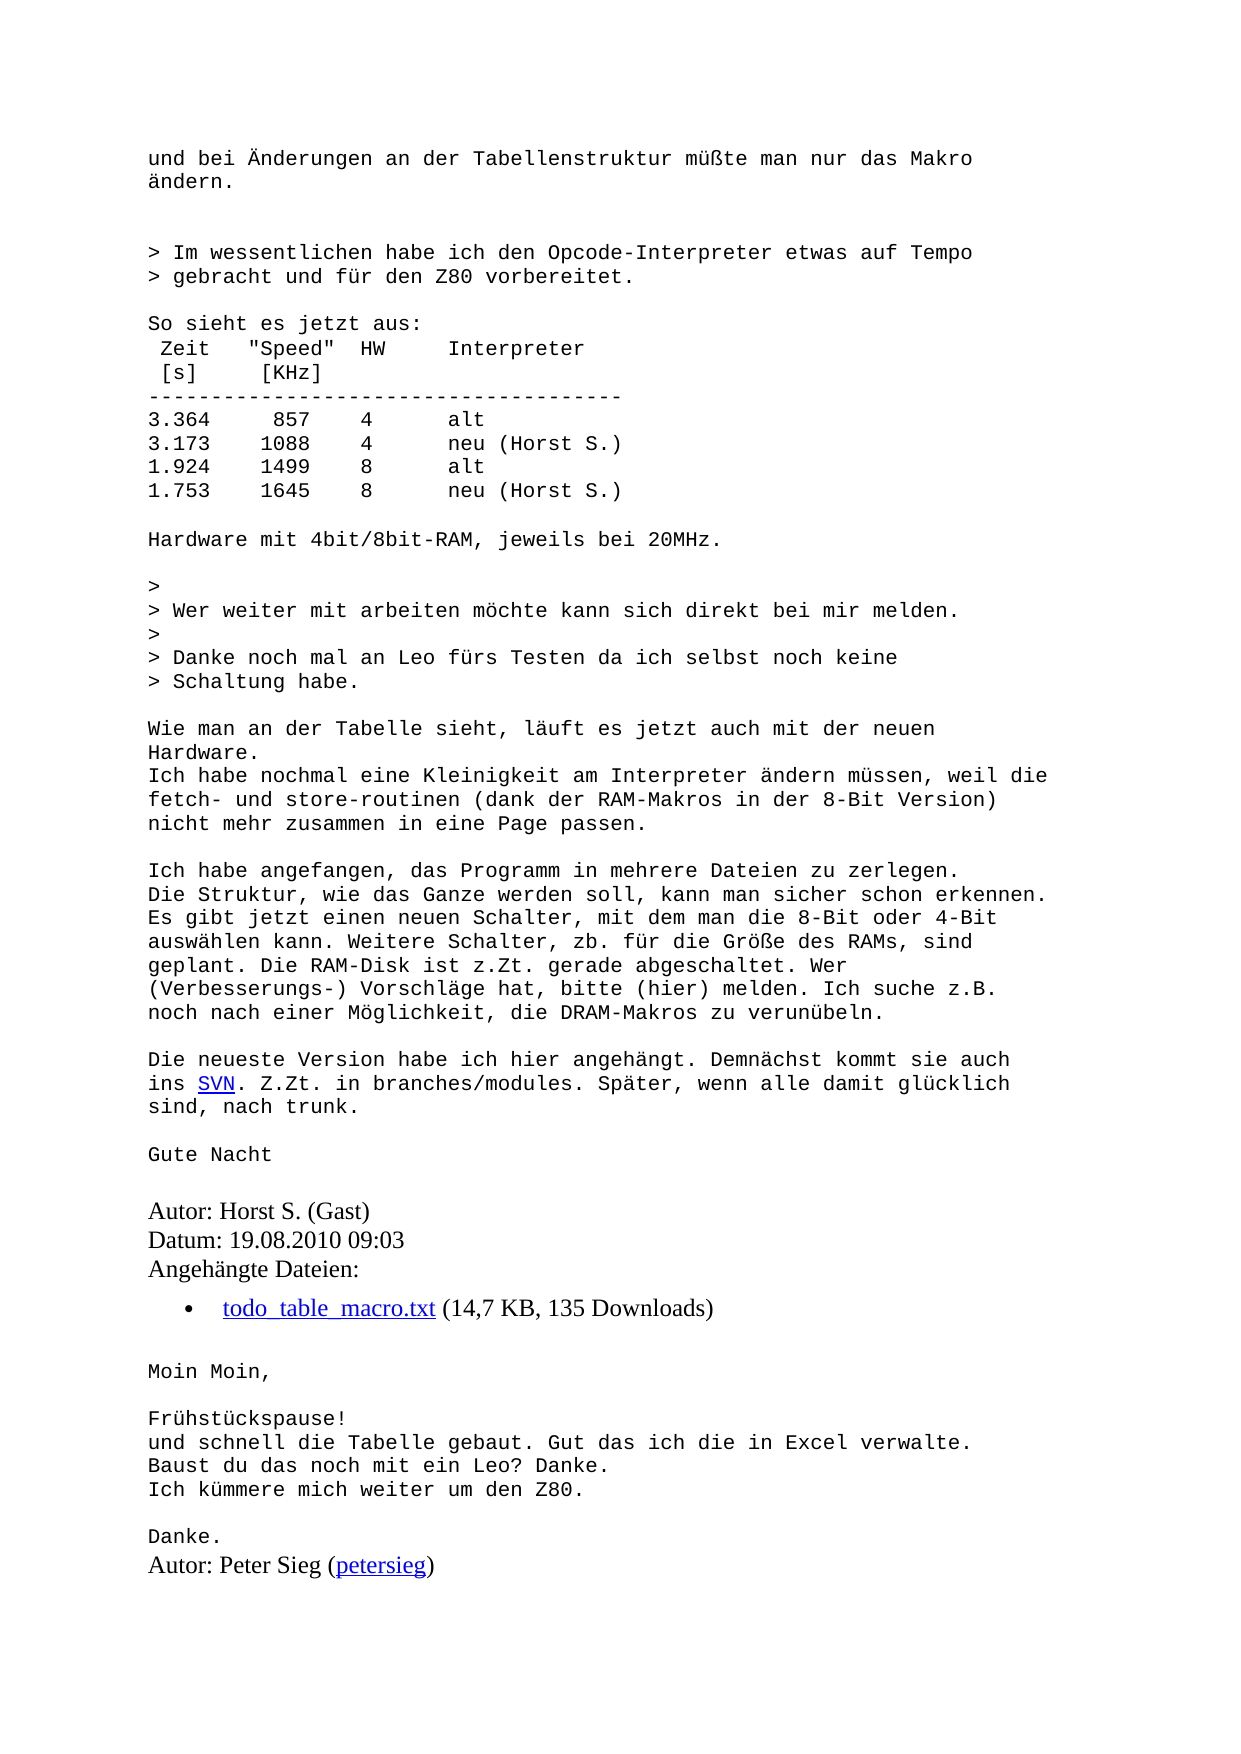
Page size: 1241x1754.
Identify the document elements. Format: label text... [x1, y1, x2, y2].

text Die neueste Version habe ich hier angehängt. Demnächst kommt sie auch [148, 1049, 1093, 1073]
text Danke. [148, 1526, 1093, 1550]
text nicht mehr zusammen in eine Page passen. [148, 813, 1093, 836]
text Autor: Horst S. (Gast) [148, 1196, 1093, 1225]
text Angehängte Dateien: [148, 1254, 1093, 1282]
text ändern. [148, 171, 1093, 195]
text Baust du das noch mit ein Leo? Danke. [148, 1455, 1093, 1479]
list todo_table_macro.txt (14,7 KB, 135 Downloads) [185, 1293, 1093, 1322]
text Wie man an der Tabelle sieht, läuft es jetzt auch mit der neuen [148, 718, 1093, 742]
text Es gibt jetzt einen neuen Schalter, mit dem man die 8-Bit oder 4-Bit [148, 907, 1093, 931]
text ins SVN. Z.Zt. in branches/modules. Später, wenn alle damit glücklich [148, 1073, 1093, 1097]
text > gebracht und für den Z80 vorbereitet. [148, 266, 1093, 289]
text Gute Nacht [148, 1144, 1093, 1167]
text Autor: Peter Sieg (petersieg) [148, 1550, 1093, 1579]
text > Schaltung habe. [148, 671, 1093, 694]
text > Danke noch mal an Leo fürs Testen da ich selbst noch keine [148, 647, 1093, 671]
text > [148, 576, 1093, 600]
text Hardware mit 4bit/8bit-RAM, jeweils bei 20MHz. [148, 529, 1093, 553]
text Moin Moin, [148, 1361, 1093, 1384]
text geplant. Die RAM-Disk ist z.Zt. gerade abgeschaltet. Wer [148, 955, 1093, 978]
text Ich habe angefangen, das Programm in mehrere Dateien zu zerlegen. [148, 860, 1093, 884]
text Ich habe nochmal eine Kleinigkeit am Interpreter ändern müssen, weil die [148, 766, 1093, 789]
text > [148, 624, 1093, 647]
text (Verbesserungs-) Vorschläge hat, bitte (hier) melden. Ich suche z.B. [148, 978, 1093, 1002]
text Datum: 19.08.2010 09:03 [148, 1225, 1093, 1254]
table_header Zeit "Speed" HW Interpreter [s] [KHz] -------------------------------------- 3.364 857 4 alt 3.173 1088 4 neu (Horst S.) 1.924 1499 8 alt 1.753 1645 8 neu (Horst S.) [146, 337, 631, 505]
text sind, nach trunk. [148, 1097, 1093, 1120]
text auswählen kann. Weitere Schalter, zb. für die Größe des RAMs, sind [148, 931, 1093, 955]
text und schnell die Tabelle gebaut. Gut das ich die in Excel verwalte. [148, 1432, 1093, 1455]
text Die Struktur, wie das Ganze werden soll, kann man sicher schon erkennen. [148, 884, 1093, 907]
text Frühstückspause! [148, 1408, 1093, 1432]
text Hardware. [148, 742, 1093, 766]
text > Im wessentlichen habe ich den Opcode-Interpreter etwas auf Tempo [148, 242, 1093, 266]
text noch nach einer Möglichkeit, die DRAM-Makros zu verunübeln. [148, 1002, 1093, 1026]
text > Wer weiter mit arbeiten möchte kann sich direkt bei mir melden. [148, 600, 1093, 624]
text So sieht es jetzt aus: [148, 313, 1093, 337]
text fetch- und store-routinen (dank der RAM-Makros in der 8-Bit Version) [148, 789, 1093, 813]
text Ich kümmere mich weiter um den Z80. [148, 1479, 1093, 1503]
text und bei Änderungen an der Tabellenstruktur müßte man nur das Makro [148, 148, 1093, 171]
